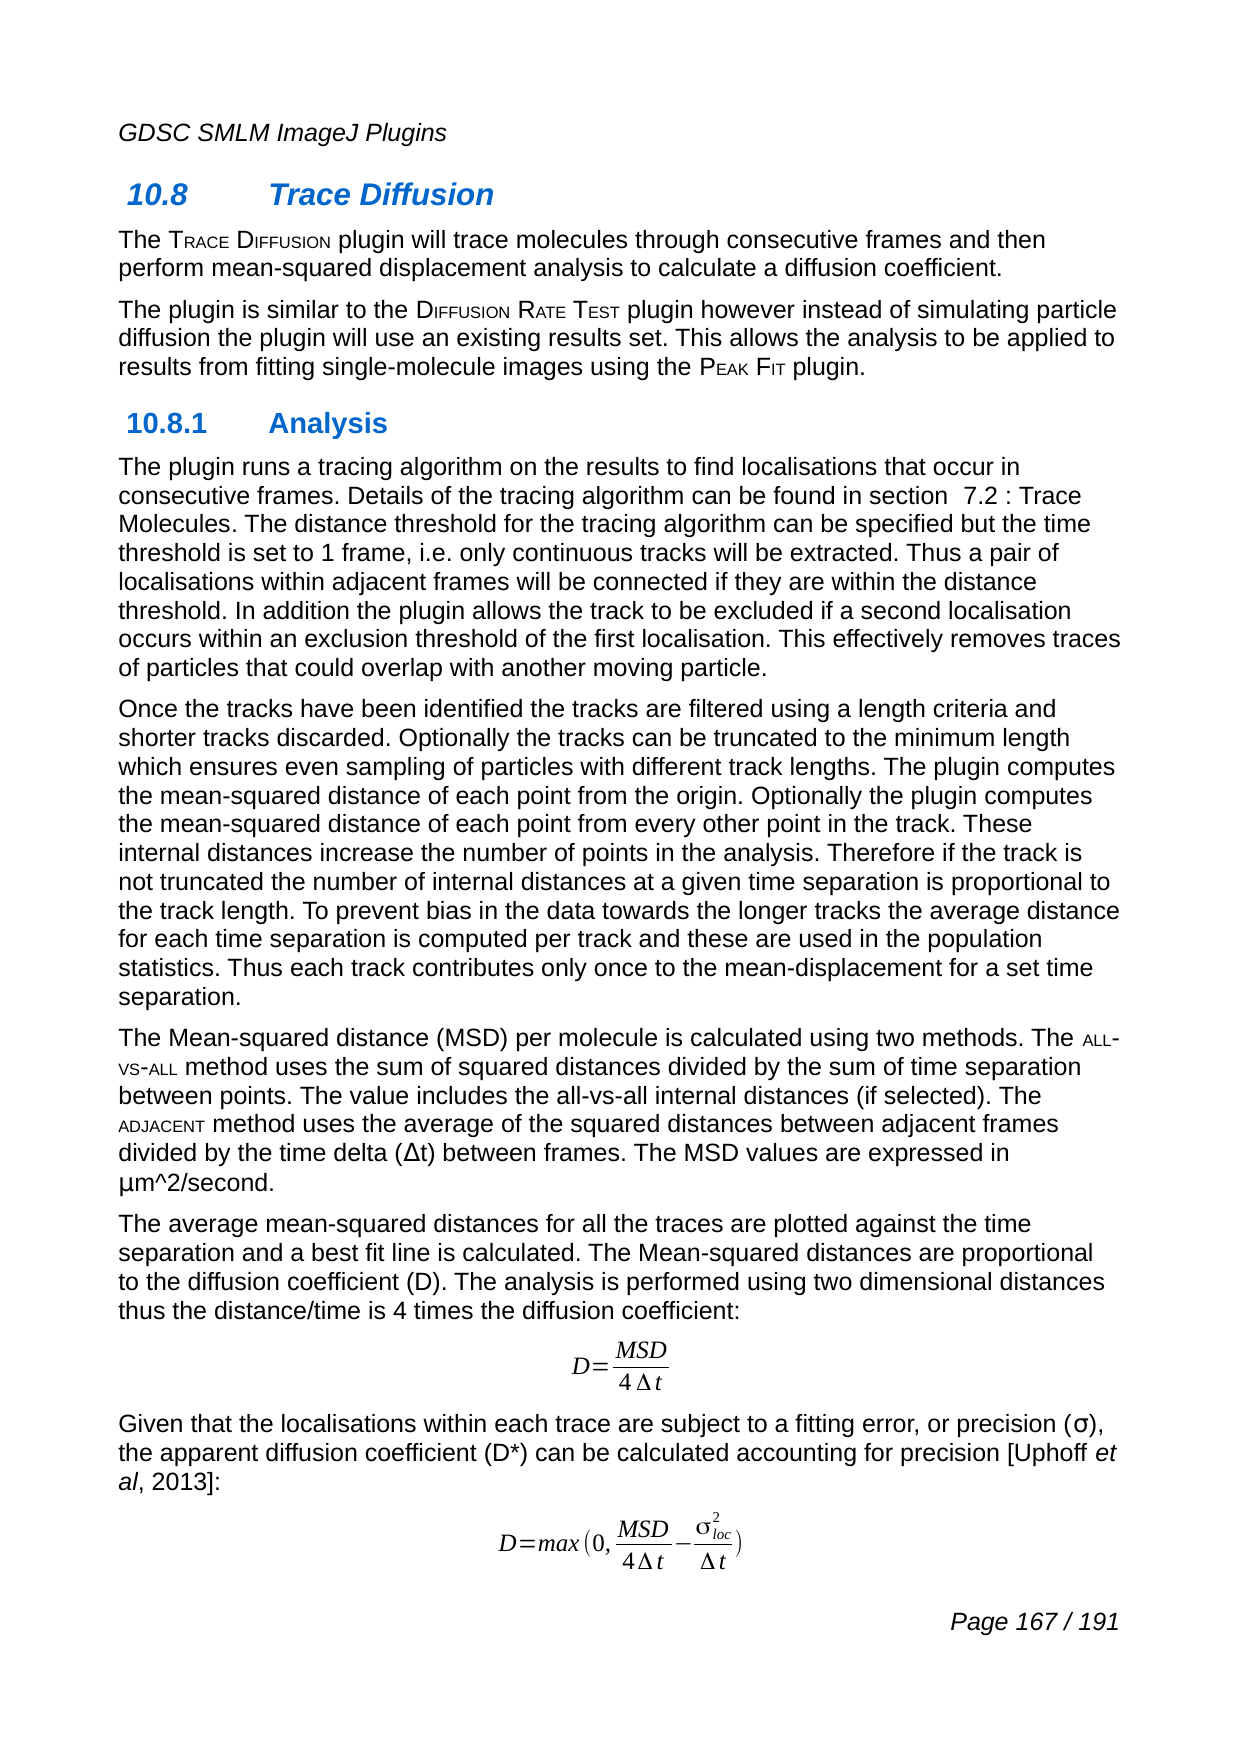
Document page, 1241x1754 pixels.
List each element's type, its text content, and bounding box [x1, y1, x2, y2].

subtitle Analysis [118, 406, 1122, 439]
text The Mean-squared distance (MSD) per molecule is calculated using two methods. The all-vs-all method uses the sum of squared distances divided by the sum of time separation between points. The value includes the all-vs-all internal distances (if selected). The adjacent method uses the average of the squared distances between adjacent frames divided by the time delta (Δt) between frames. The MSD values are expressed in μm^2/second. [118, 1023, 1122, 1197]
text The Trace Diffusion plugin will trace molecules through consecutive frames and then perform mean-squared displacement analysis to calculate a diffusion coefficient. [118, 225, 1122, 282]
subtitle Trace Diffusion [118, 176, 1122, 212]
text The average mean-squared distances for all the traces are plotted against the time separation and a best fit line is calculated. The Mean-squared distances are proportional to the diffusion coefficient (D). The analysis is performed using two dimensional distances thus the distance/time is 4 times the diffusion coefficient: [118, 1209, 1122, 1324]
text Given that the localisations within each trace are subject to a fitting error, or precision (σ), the apparent diffusion coefficient (D*) can be calculated accounting for precision [Uphoff et al, 2013]: [118, 1409, 1122, 1496]
text The plugin runs a tracing algorithm on the results to find localisations that occur in consecutive frames. Details of the tracing algorithm can be found in section 7.2: Trace Molecules. The distance threshold for the tracing algorithm can be specified but the time threshold is set to 1 frame, i.e. only continuous tracks will be extracted. Thus a pair of localisations within adjacent frames will be connected if they are within the distance threshold. In addition the plugin allows the track to be excluded if a second localisation occurs within an exclusion threshold of the first localisation. This effectively removes traces of particles that could overlap with another moving particle. [118, 452, 1122, 682]
text The plugin is similar to the Diffusion Rate Test plugin however instead of simulating particle diffusion the plugin will use an existing results set. This allows the analysis to be applied to results from fitting single-molecule images using the Peak Fit plugin. [118, 295, 1122, 381]
text Once the tracks have been identified the tracks are filtered using a length criteria and shorter tracks discarded. Optionally the tracks can be truncated to the minimum length which ensures even sampling of particles with different track lengths. The plugin computes the mean-squared distance of each point from the origin. Optionally the plugin computes the mean-squared distance of each point from every other point in the track. These internal distances increase the number of points in the analysis. Therefore if the track is not truncated the number of internal distances at a given time separation is proportional to the track length. To prevent bias in the data towards the longer tracks the average distance for each time separation is computed per track and these are used in the population statistics. Thus each track contributes only once to the mean-displacement for a set time separation. [118, 694, 1122, 1011]
